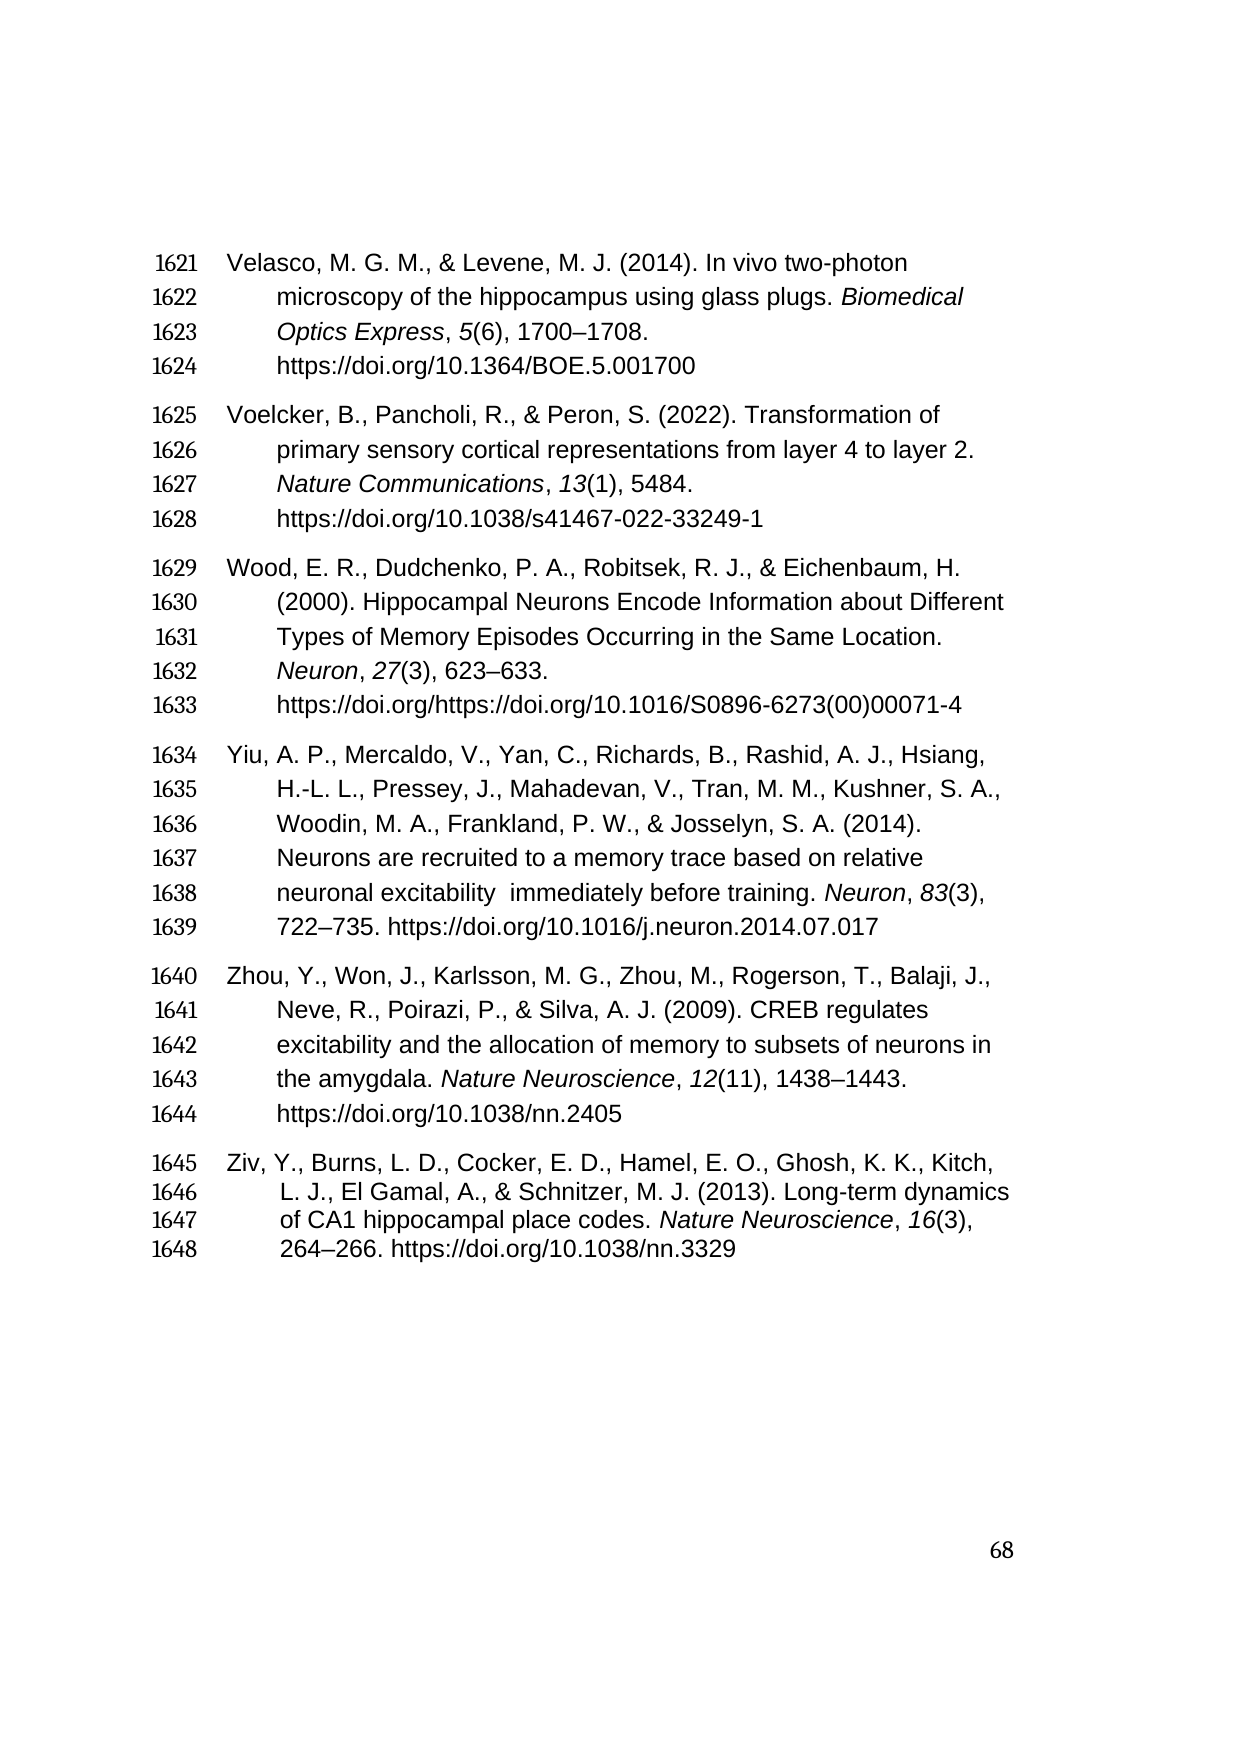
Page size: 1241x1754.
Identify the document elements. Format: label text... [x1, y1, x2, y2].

text Voelcker, B., Pancholi, R., & Peron, S. (2022). Transformation of primary sensory cortical representations from layer 4 to layer 2. Nature Communications, 13(1), 5484. https://doi.org/10.1038/s41467-022-33249-1 [226, 400, 1014, 532]
text Wood, E. R., Dudchenko, P. A., Robitsek, R. J., & Eichenbaum, H. (2000). Hippocampal Neurons Encode Information about Different Types of Memory Episodes Occurring in the Same Location. Neuron, 27(3), 623–633. https://doi.org/https://doi.org/10.1016/S0896-6273(00)00071-4 [226, 553, 1014, 719]
text Ziv, Y., Burns, L. D., Cocker, E. D., Hamel, E. O., Ghosh, K. K., Kitch, L. J., El Gamal, A., & Schnitzer, M. J. (2013). Long-term dynamics of CA1 hippocampal place codes. Nature Neuroscience, 16(3), 264–266. https://doi.org/10.1038/nn.3329 [226, 1148, 1014, 1263]
text Velasco, M. G. M., & Levene, M. J. (2014). In vivo two-photon microscopy of the hippocampus using glass plugs. Biomedical Optics Express, 5(6), 1700–1708. https://doi.org/10.1364/BOE.5.001700 [226, 248, 1014, 380]
text Yiu, A. P., Mercaldo, V., Yan, C., Richards, B., Rashid, A. J., Hsiang, H.-L. L., Pressey, J., Mahadevan, V., Tran, M. M., Kushner, S. A., Woodin, M. A., Frankland, P. W., & Josselyn, S. A. (2014). Neurons are recruited to a memory trace based on relative neuronal excitability immediately before training. Neuron, 83(3), 722–735. https://doi.org/10.1016/j.neuron.2014.07.017 [226, 739, 1014, 941]
text Zhou, Y., Won, J., Karlsson, M. G., Zhou, M., Rogerson, T., Balaji, J., Neve, R., Poirazi, P., & Silva, A. J. (2009). CREB regulates excitability and the allocation of memory to subsets of neurons in the amygdala. Nature Neuroscience, 12(11), 1438–1443. https://doi.org/10.1038/nn.2405 [226, 961, 1014, 1128]
